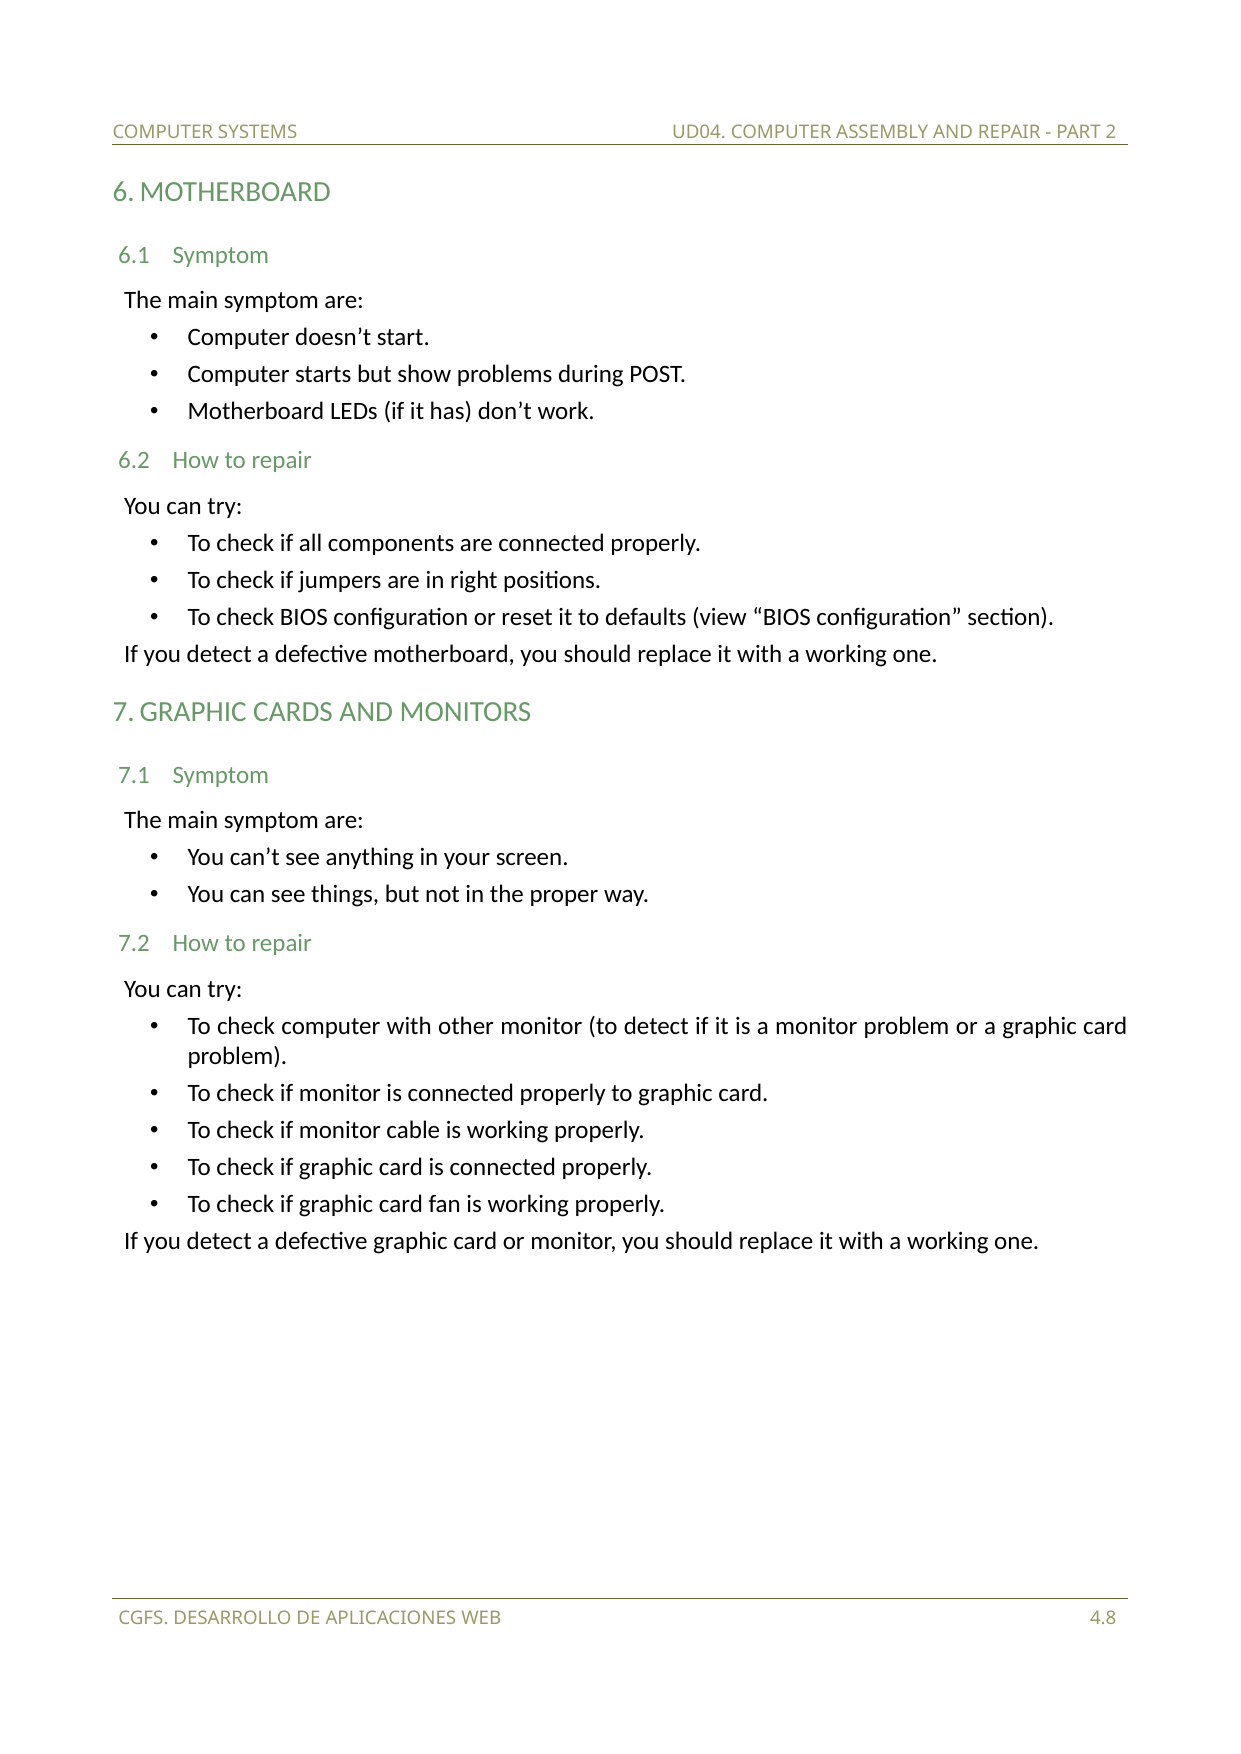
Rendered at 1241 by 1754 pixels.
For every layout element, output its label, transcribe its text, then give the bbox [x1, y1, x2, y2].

list To check computer with other monitor (to detect if it is a monitor problem or a graphic card problem). [150, 1010, 1128, 1071]
list To check if all components are connected properly. [150, 527, 1128, 557]
subtitle Symptom [112, 239, 1128, 269]
subtitle Graphic cards and monitors [112, 693, 1128, 729]
subtitle Symptom [112, 759, 1128, 789]
subtitle How to repair [112, 444, 1128, 475]
list To check if graphic card is connected properly. [150, 1151, 1128, 1182]
list To check if jumpers are in right positions. [150, 564, 1128, 594]
text If you detect a defective graphic card or monitor, you should replace it with a working one. [112, 1225, 1128, 1256]
list You can see things, but not in the proper way. [150, 878, 1128, 909]
text The main symptom are: [112, 284, 1128, 315]
list You can’t see anything in your screen. [150, 841, 1128, 872]
text You can try: [112, 490, 1128, 520]
text The main symptom are: [112, 804, 1128, 835]
list To check if monitor is connected properly to graphic card. [150, 1077, 1128, 1108]
list To check BIOS configuration or reset it to defaults (view “BIOS configuration” section). [150, 601, 1128, 631]
list Computer doesn’t start. [150, 321, 1128, 352]
list To check if monitor cable is working properly. [150, 1114, 1128, 1145]
list Motherboard LEDs (if it has) don’t work. [150, 395, 1128, 426]
subtitle How to repair [112, 927, 1128, 958]
list To check if graphic card fan is working properly. [150, 1188, 1128, 1219]
text You can try: [112, 973, 1128, 1003]
list Computer starts but show problems during POST. [150, 358, 1128, 389]
text If you detect a defective motherboard, you should replace it with a working one. [112, 638, 1128, 668]
subtitle Motherboard [112, 173, 1128, 209]
